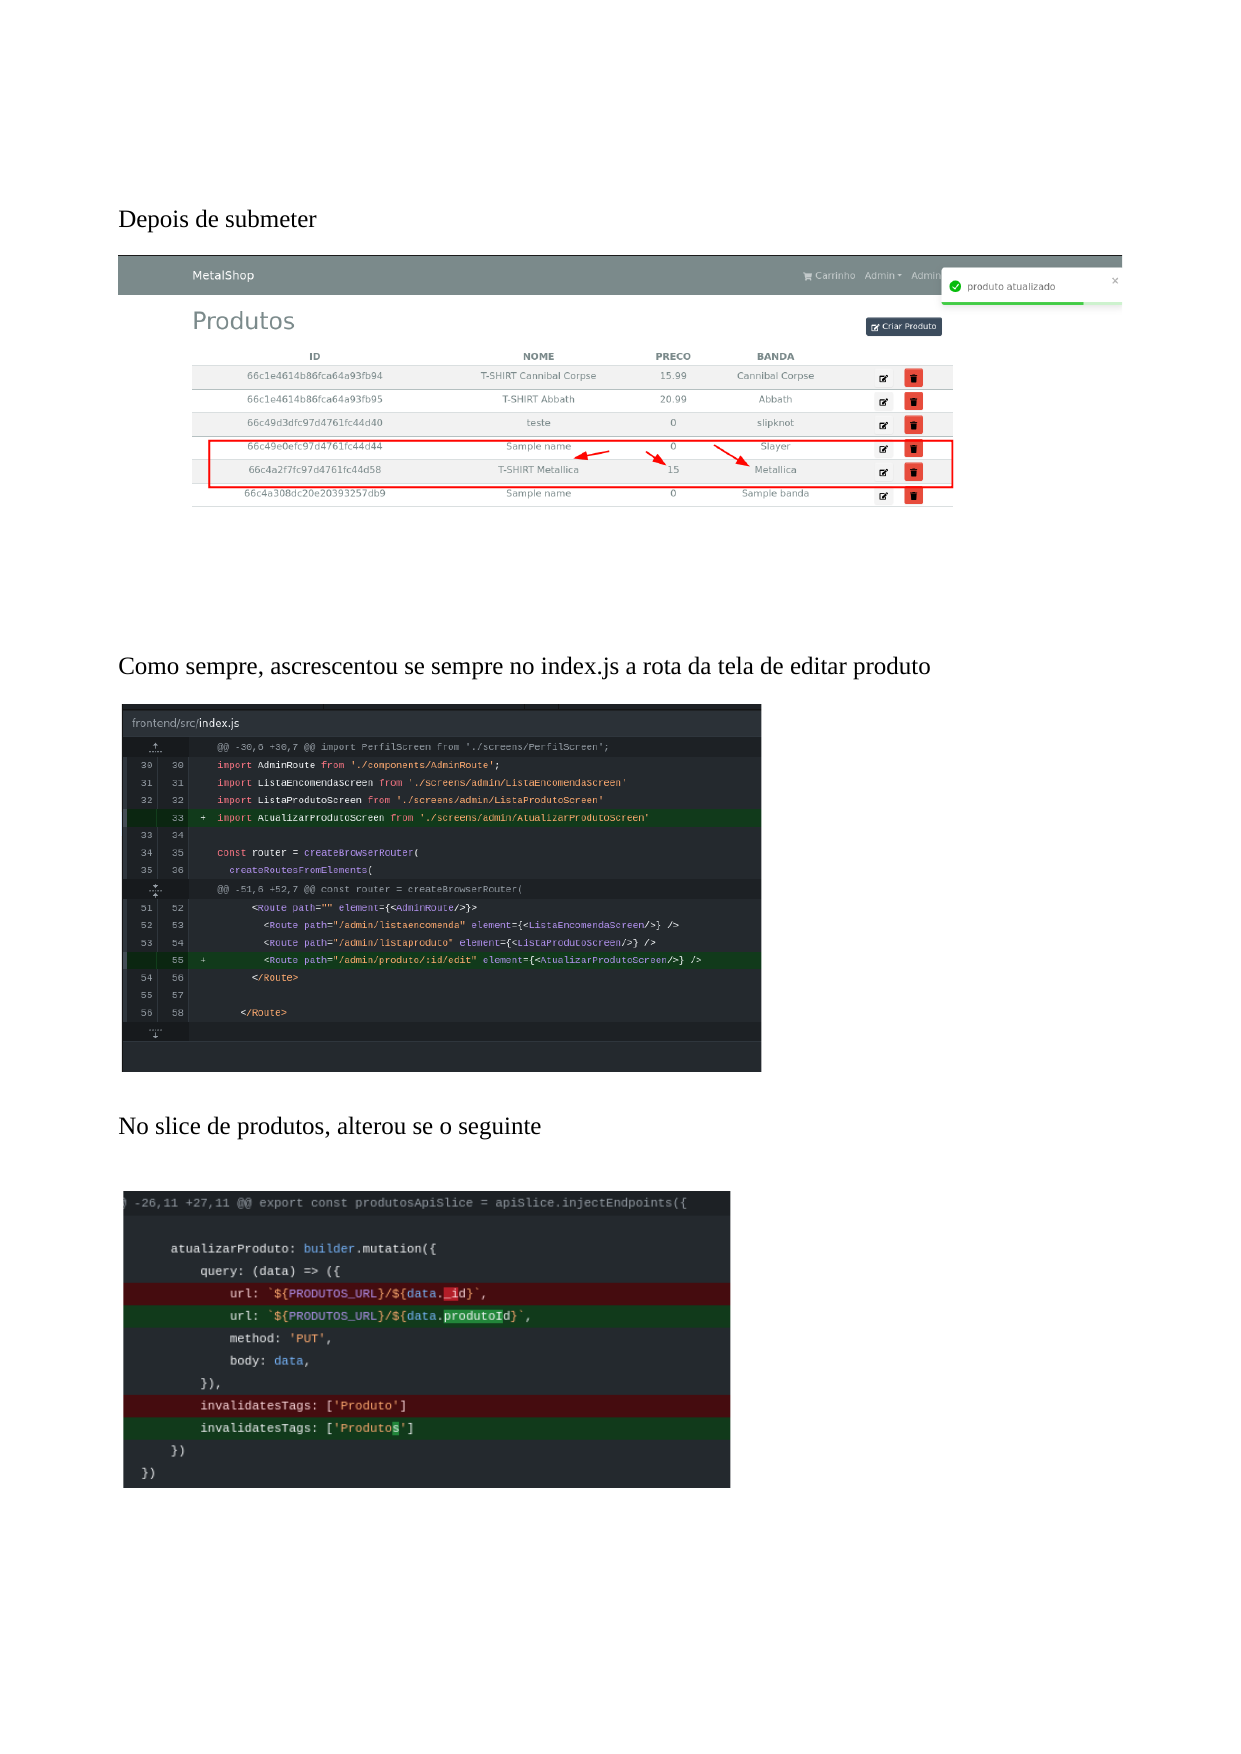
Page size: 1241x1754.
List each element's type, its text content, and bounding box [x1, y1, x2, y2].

text Como sempre, ascrescentou se sempre no index.js a rota da tela de editar produto [118, 651, 1122, 680]
text No slice de produtos, alterou se o seguinte [118, 1111, 1122, 1140]
picture [121, 704, 762, 1072]
picture [123, 1191, 731, 1488]
text Depois de submeter [118, 204, 1122, 233]
picture [118, 255, 1123, 565]
